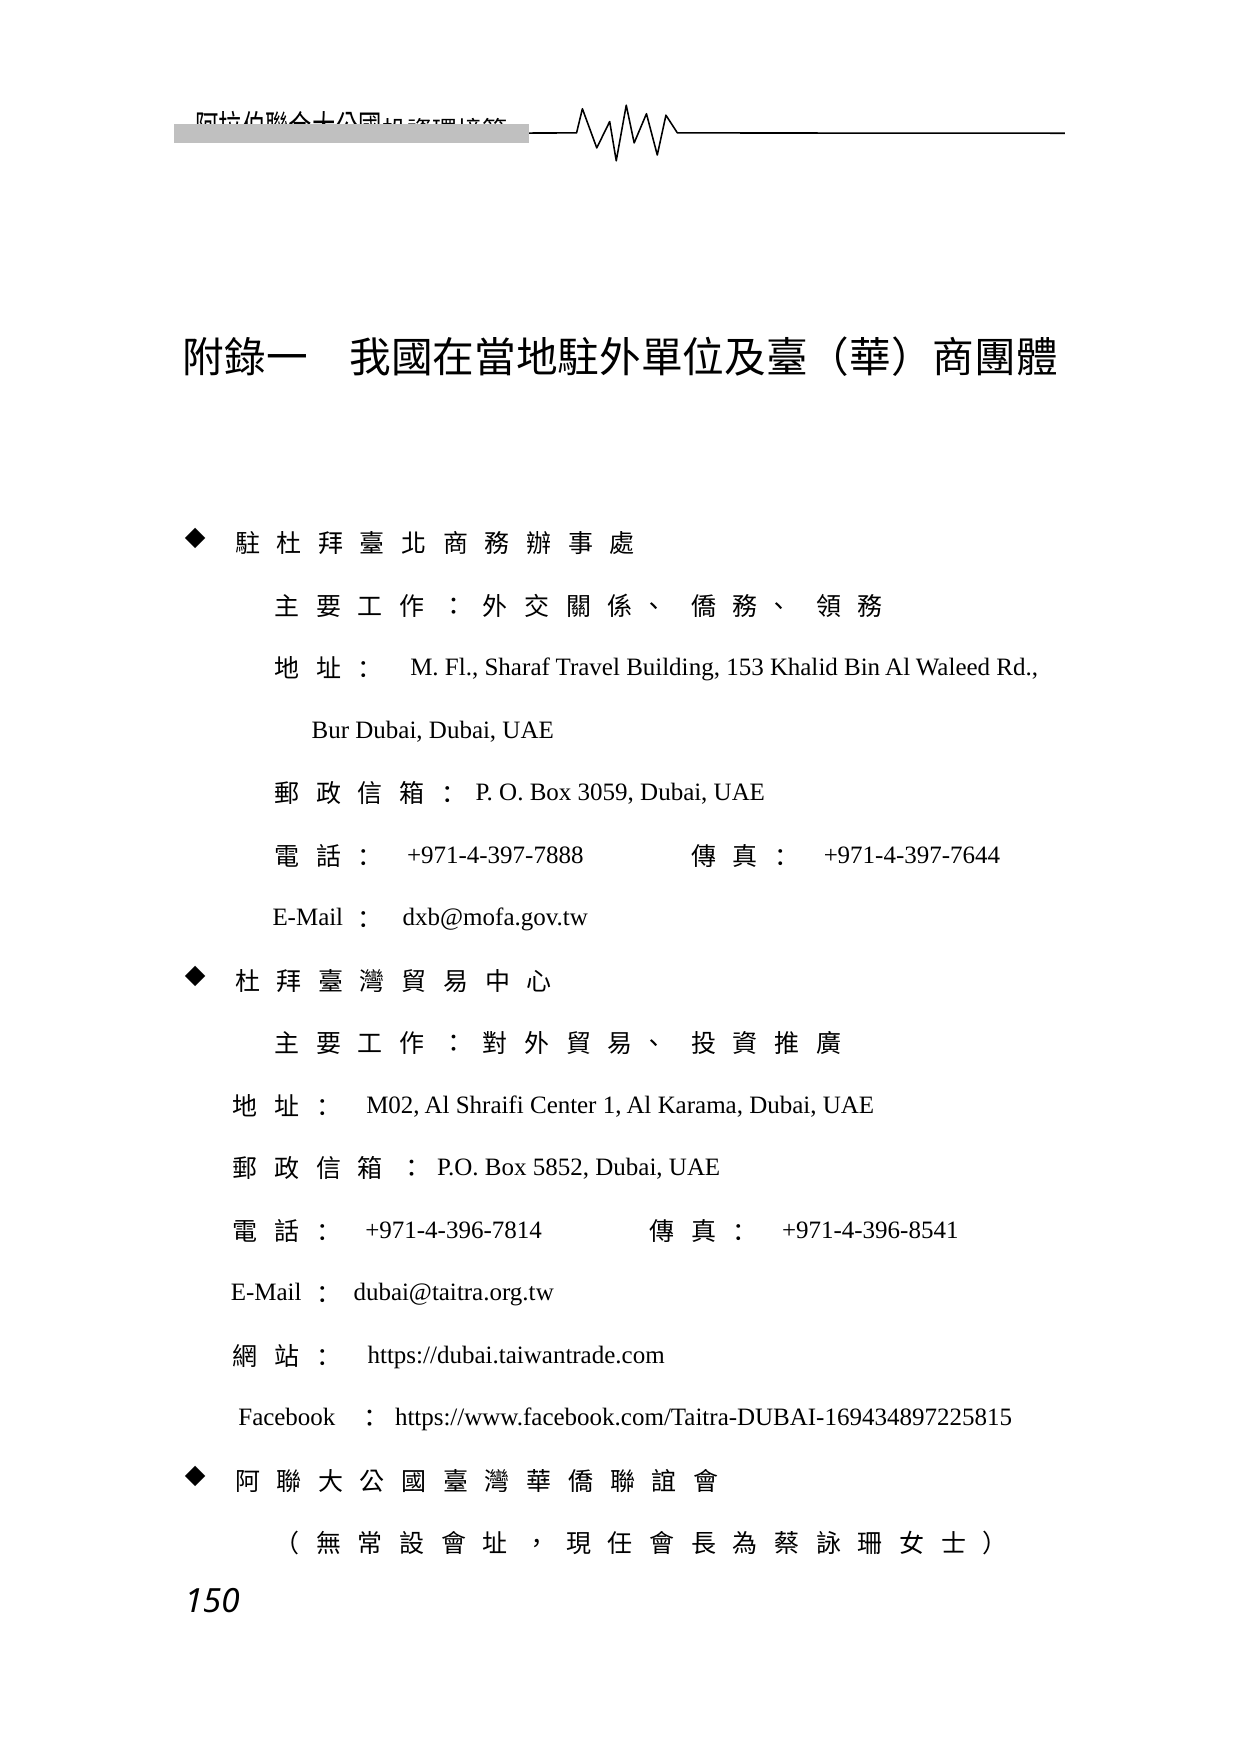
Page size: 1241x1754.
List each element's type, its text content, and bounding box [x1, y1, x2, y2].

text  駐杜拜臺北商務辦事處 [183, 500, 1058, 563]
text 電話：+971-4-396-7814 傳真：+971-4-396-8541 [183, 1188, 1058, 1250]
text 主要工作：對外貿易、投資推廣 [183, 1000, 1058, 1063]
text 網站：https://dubai.taiwantrade.com [183, 1313, 1058, 1375]
text 郵政信箱：P. O. Box 3059, Dubai, UAE [228, 750, 1058, 813]
text 地址：M. Fl., Sharaf Travel Building, 153 Khalid Bin Al Waleed Rd., Bur Dubai, Dubai, UAE [228, 625, 1058, 750]
text 主要工作：外交關係、僑務、領務 [183, 563, 1058, 625]
text 電話：+971-4-397-7888 傳真：+971-4-397-7644 [228, 813, 1058, 875]
text  杜拜臺灣貿易中心 [183, 938, 1058, 1000]
text Facebook：https://www.facebook.com/Taitra-DUBAI-169434897225815 [183, 1375, 1058, 1438]
text 郵政信箱：P.O. Box 5852, Dubai, UAE [183, 1125, 1058, 1188]
text （無常設會址，現任會長為蔡詠珊女士） [183, 1500, 1058, 1563]
text  阿聯大公國臺灣華僑聯誼會 [183, 1438, 1058, 1500]
text 地址：M02, Al Shraifi Center 1, Al Karama, Dubai, UAE [183, 1063, 1058, 1125]
text E-Mail：dubai@taitra.org.tw [183, 1250, 1058, 1313]
text E-Mail：dxb@mofa.gov.tw [183, 875, 1058, 938]
text 附錄一 我國在當地駐外單位及臺（華）商團體 [183, 313, 1058, 375]
